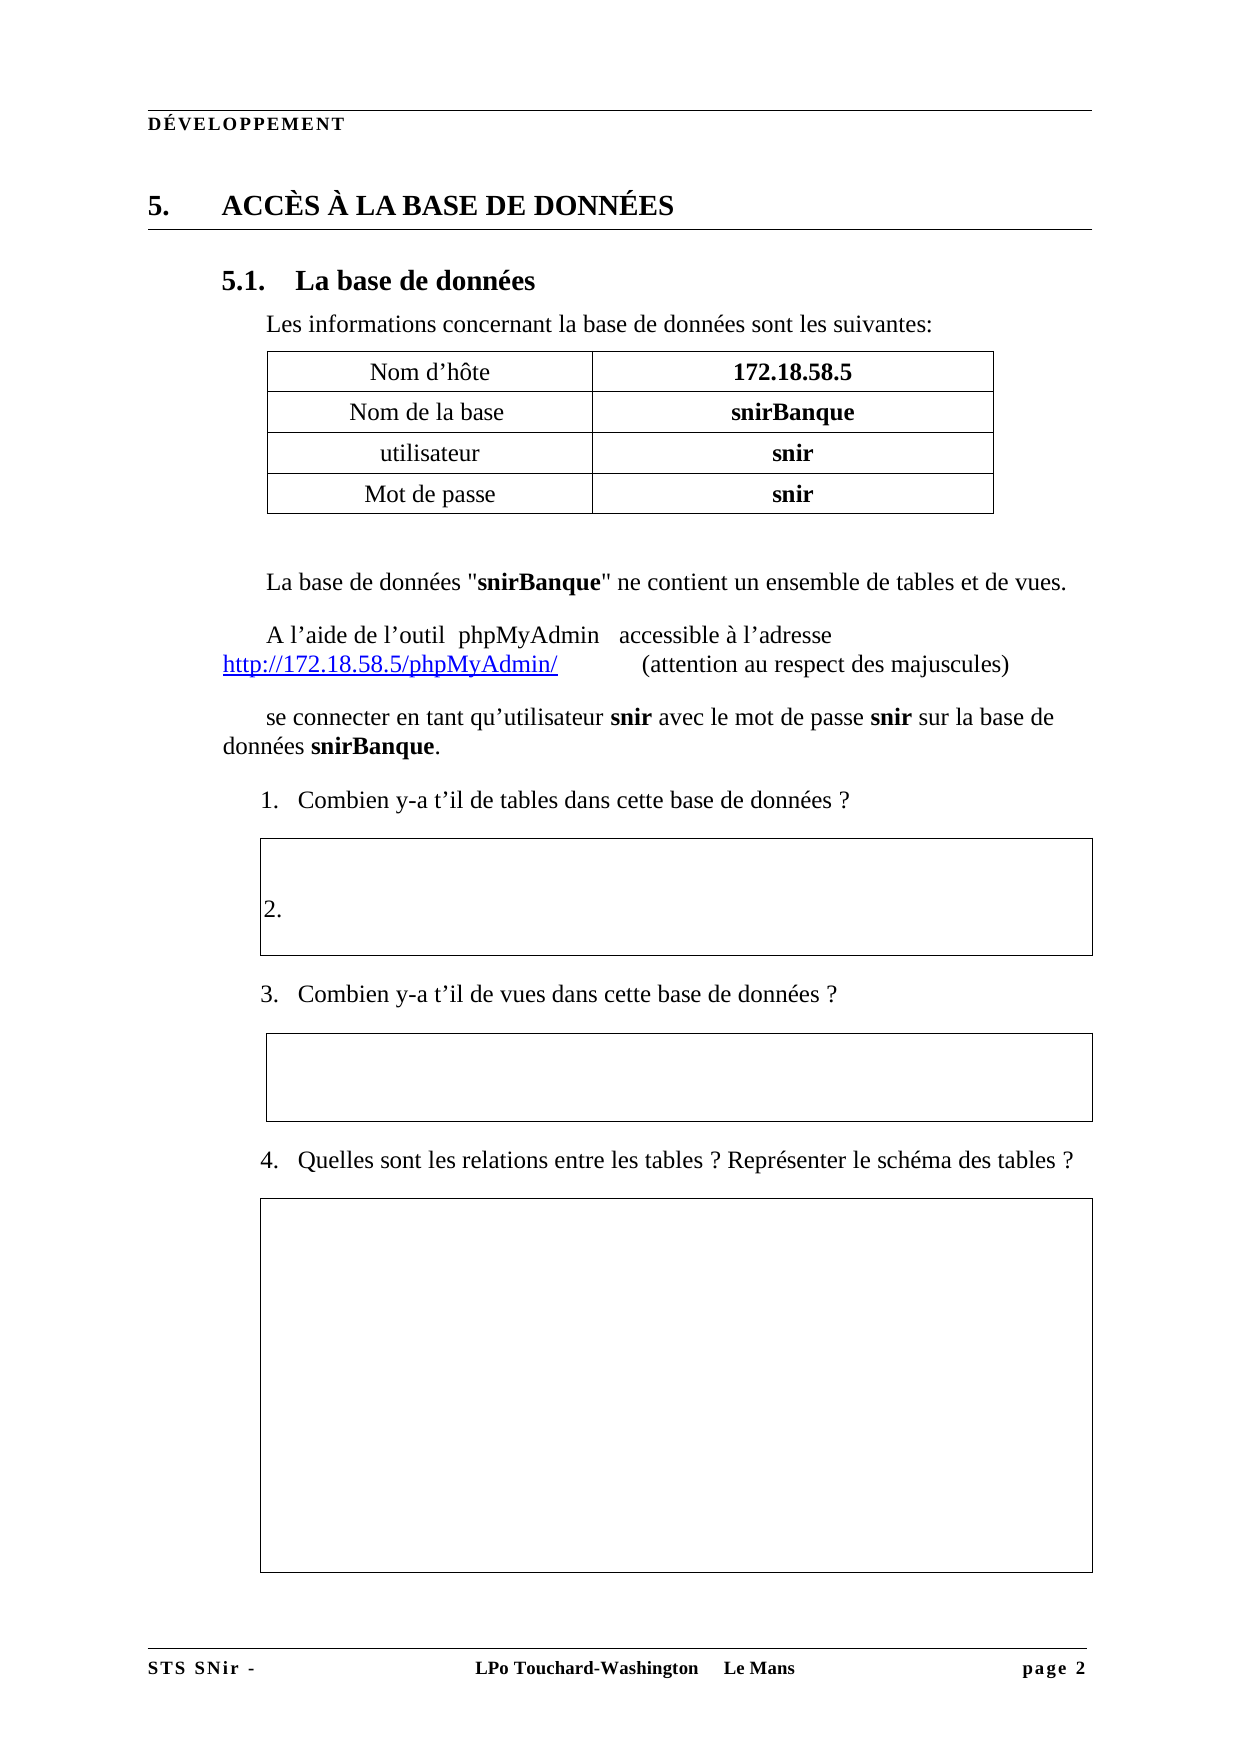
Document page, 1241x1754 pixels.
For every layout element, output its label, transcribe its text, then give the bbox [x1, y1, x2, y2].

table_cell snirBanque [593, 392, 993, 432]
table_cell snir [593, 433, 993, 473]
subtitle accès à la base de données [148, 185, 1092, 229]
table_header 172.18.58.5 [593, 352, 993, 391]
list Combien y-a t’il de vues dans cette base de données ? [260, 979, 1092, 1008]
text A l’aide de l’outil phpMyAdmin accessible à l’adresse http://172.18.58.5/phpMyAdmin/ (attention au respect des majuscules) [223, 620, 1092, 678]
text Les informations concernant la base de données sont les suivantes: [223, 309, 1092, 338]
list Quelles sont les relations entre les tables ? Représenter le schéma des tables ? [260, 1145, 1092, 1174]
table_cell Mot de passe [268, 474, 592, 513]
table_header Nom d’hôte [268, 352, 592, 391]
subtitle La base de données [221, 267, 1092, 297]
text se connecter en tant qu’utilisateur snir avec le mot de passe snir sur la base de données snirBanque. [223, 702, 1092, 760]
table_cell utilisateur [268, 433, 592, 473]
text La base de données "snirBanque" ne contient un ensemble de tables et de vues. [223, 567, 1092, 596]
list Combien y-a t’il de tables dans cette base de données ? [260, 784, 1092, 813]
table_cell snir [593, 474, 993, 513]
table_cell Nom de la base [268, 392, 592, 432]
